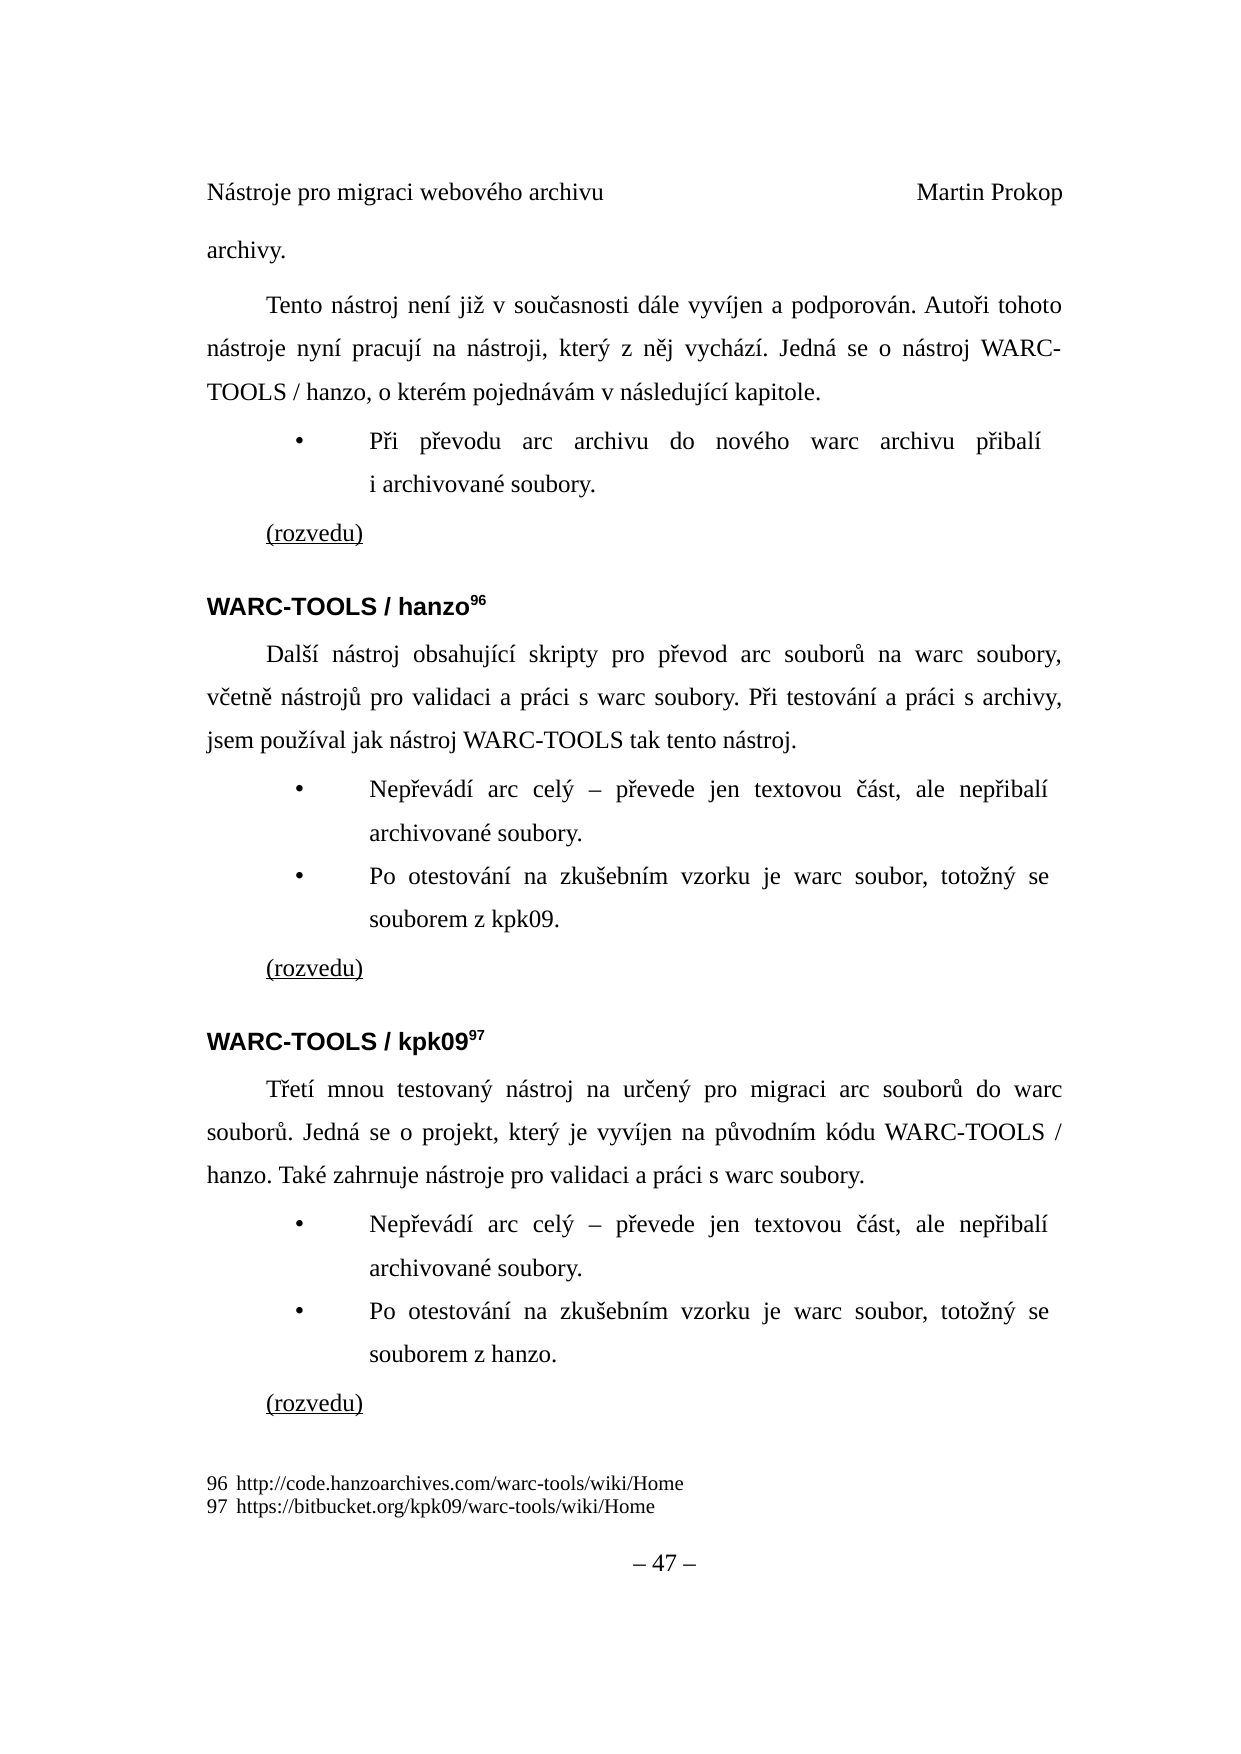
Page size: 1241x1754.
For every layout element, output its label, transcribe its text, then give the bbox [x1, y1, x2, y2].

list Nepřevádí arc celý – převede jen textovou část, ale nepřibalí archivované soubory. [295, 1209, 1063, 1281]
list Po otestování na zkušebním vzorku je warc soubor, totožný se souborem z kpk09. [295, 861, 1063, 933]
subtitle WARC-TOOLS / hanzo [207, 592, 1063, 621]
text Třetí mnou testovaný nástroj na určený pro migraci arc souborů do warc souborů. Jedná se o projekt, který je vyvíjen na původním kódu WARC-TOOLS / hanzo. Také zahrnuje nástroje pro validaci a práci s warc soubory. [207, 1074, 1063, 1189]
list Nepřevádí arc celý – převede jen textovou část, ale nepřibalí archivované soubory. [295, 774, 1063, 846]
text (rozvedu) [207, 518, 1063, 547]
text archivy. [207, 235, 1063, 264]
list Při převodu arc archivu do nového warc archivu přibalí i archivované soubory. [295, 426, 1063, 498]
text http://code.hanzoarchives.com/warc-tools/wiki/Home [207, 1470, 1063, 1494]
text (rozvedu) [207, 953, 1063, 982]
text Další nástroj obsahující skripty pro převod arc souborů na warc soubory, včetně nástrojů pro validaci a práci s warc soubory. Při testování a práci s archivy, jsem používal jak nástroj WARC-TOOLS tak tento nástroj. [207, 639, 1063, 754]
subtitle WARC-TOOLS / kpk09 [207, 1027, 1063, 1056]
text (rozvedu) [207, 1388, 1063, 1417]
text https://bitbucket.org/kpk09/warc-tools/wiki/Home [207, 1494, 1063, 1518]
list Po otestování na zkušebním vzorku je warc soubor, totožný se souborem z hanzo. [295, 1296, 1063, 1368]
text Tento nástroj není již v současnosti dále vyvíjen a podporován. Autoři tohoto nástroje nyní pracují na nástroji, který z něj vychází. Jedná se o nástroj WARC-TOOLS / hanzo, o kterém pojednávám v následující kapitole. [207, 290, 1063, 405]
